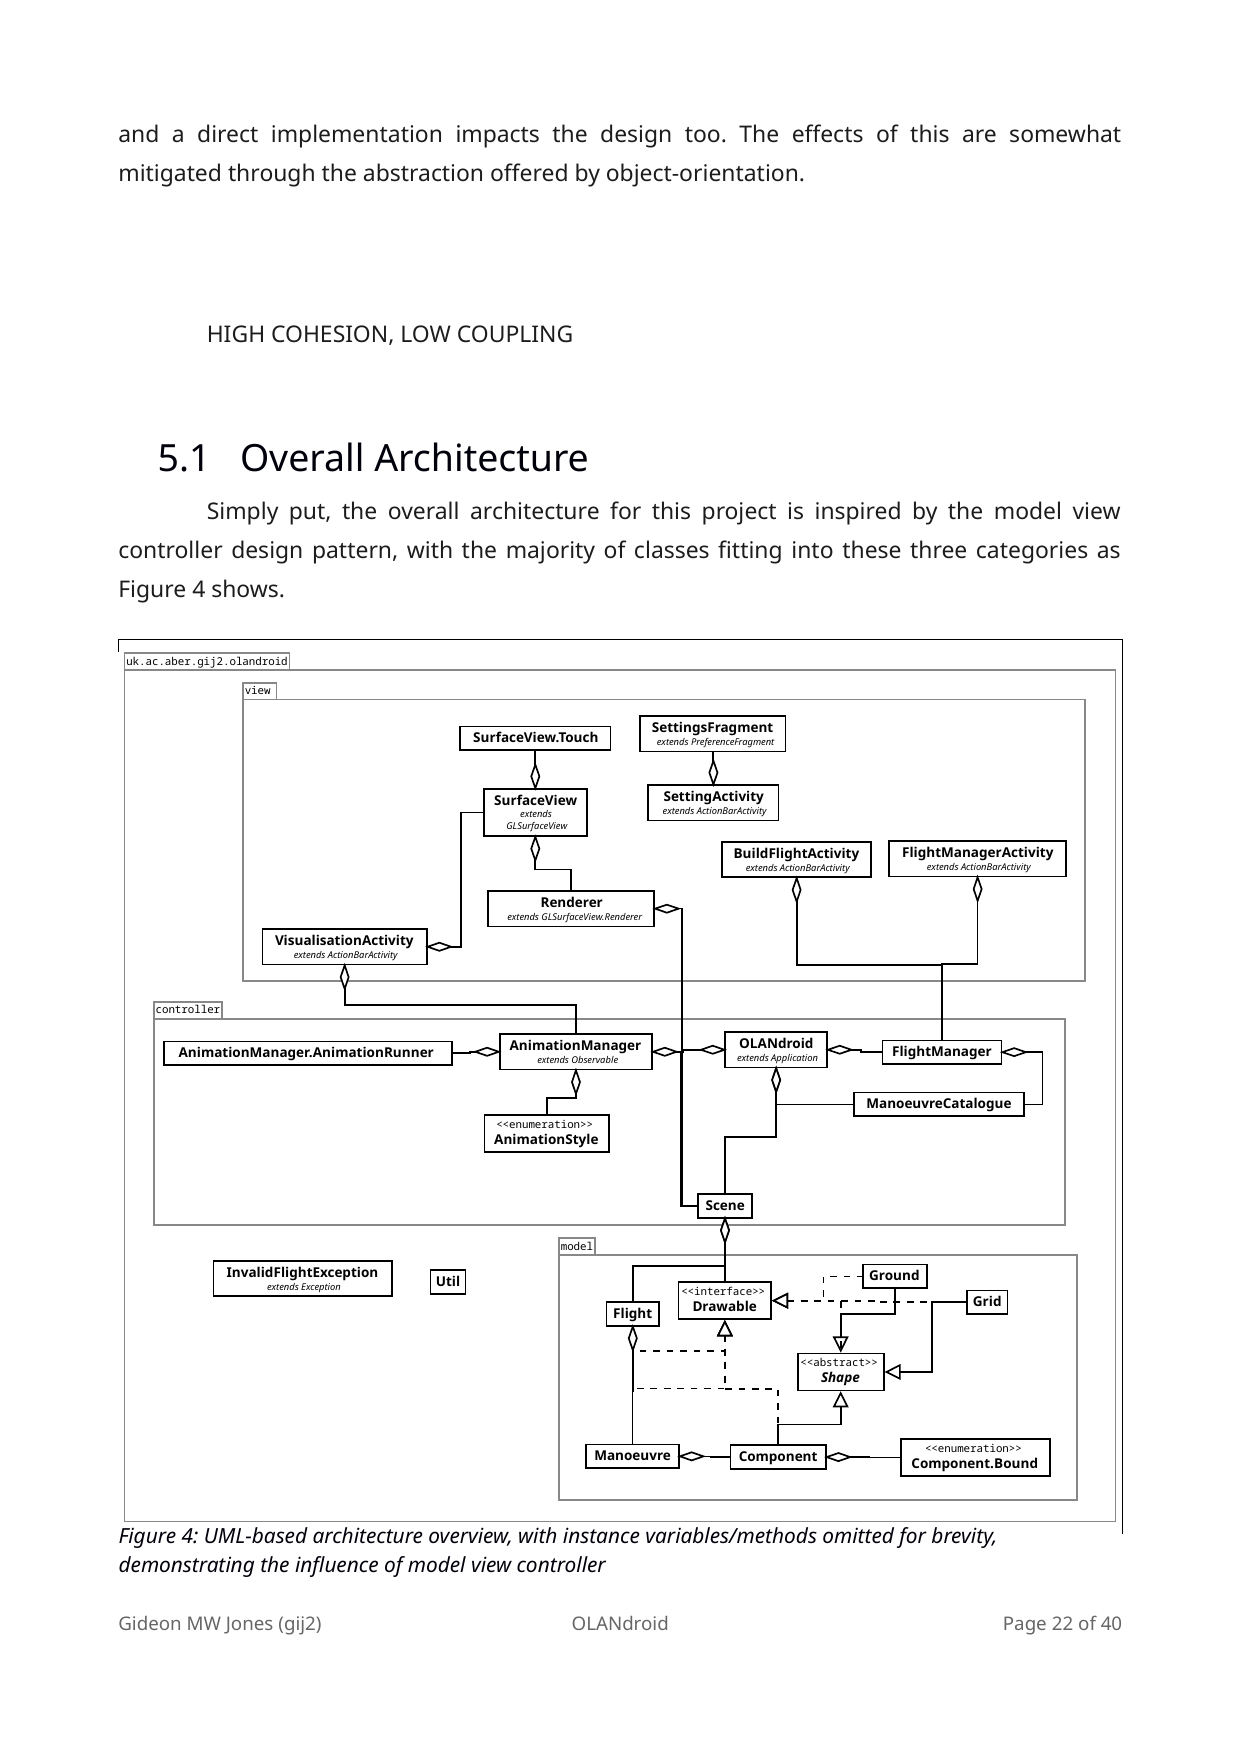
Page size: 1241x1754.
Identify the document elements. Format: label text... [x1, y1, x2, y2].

text and a direct implementation impacts the design too. The effects of this are somewhat mitigated through the abstraction offered by object-orientation. [118, 118, 1122, 188]
subtitle Overall Architecture [148, 432, 1122, 483]
text HIGH COHESION, LOW COUPLING [118, 318, 1122, 349]
text Figure 4: UML-based architecture overview, with instance variables/methods omitted for brevity, demonstrating the influence of model view controller [118, 664, 1122, 1578]
text Simply put, the overall architecture for this project is inspired by the model view controller design pattern, with the majority of classes fitting into these three categories as Figure 4 shows. [118, 495, 1122, 604]
